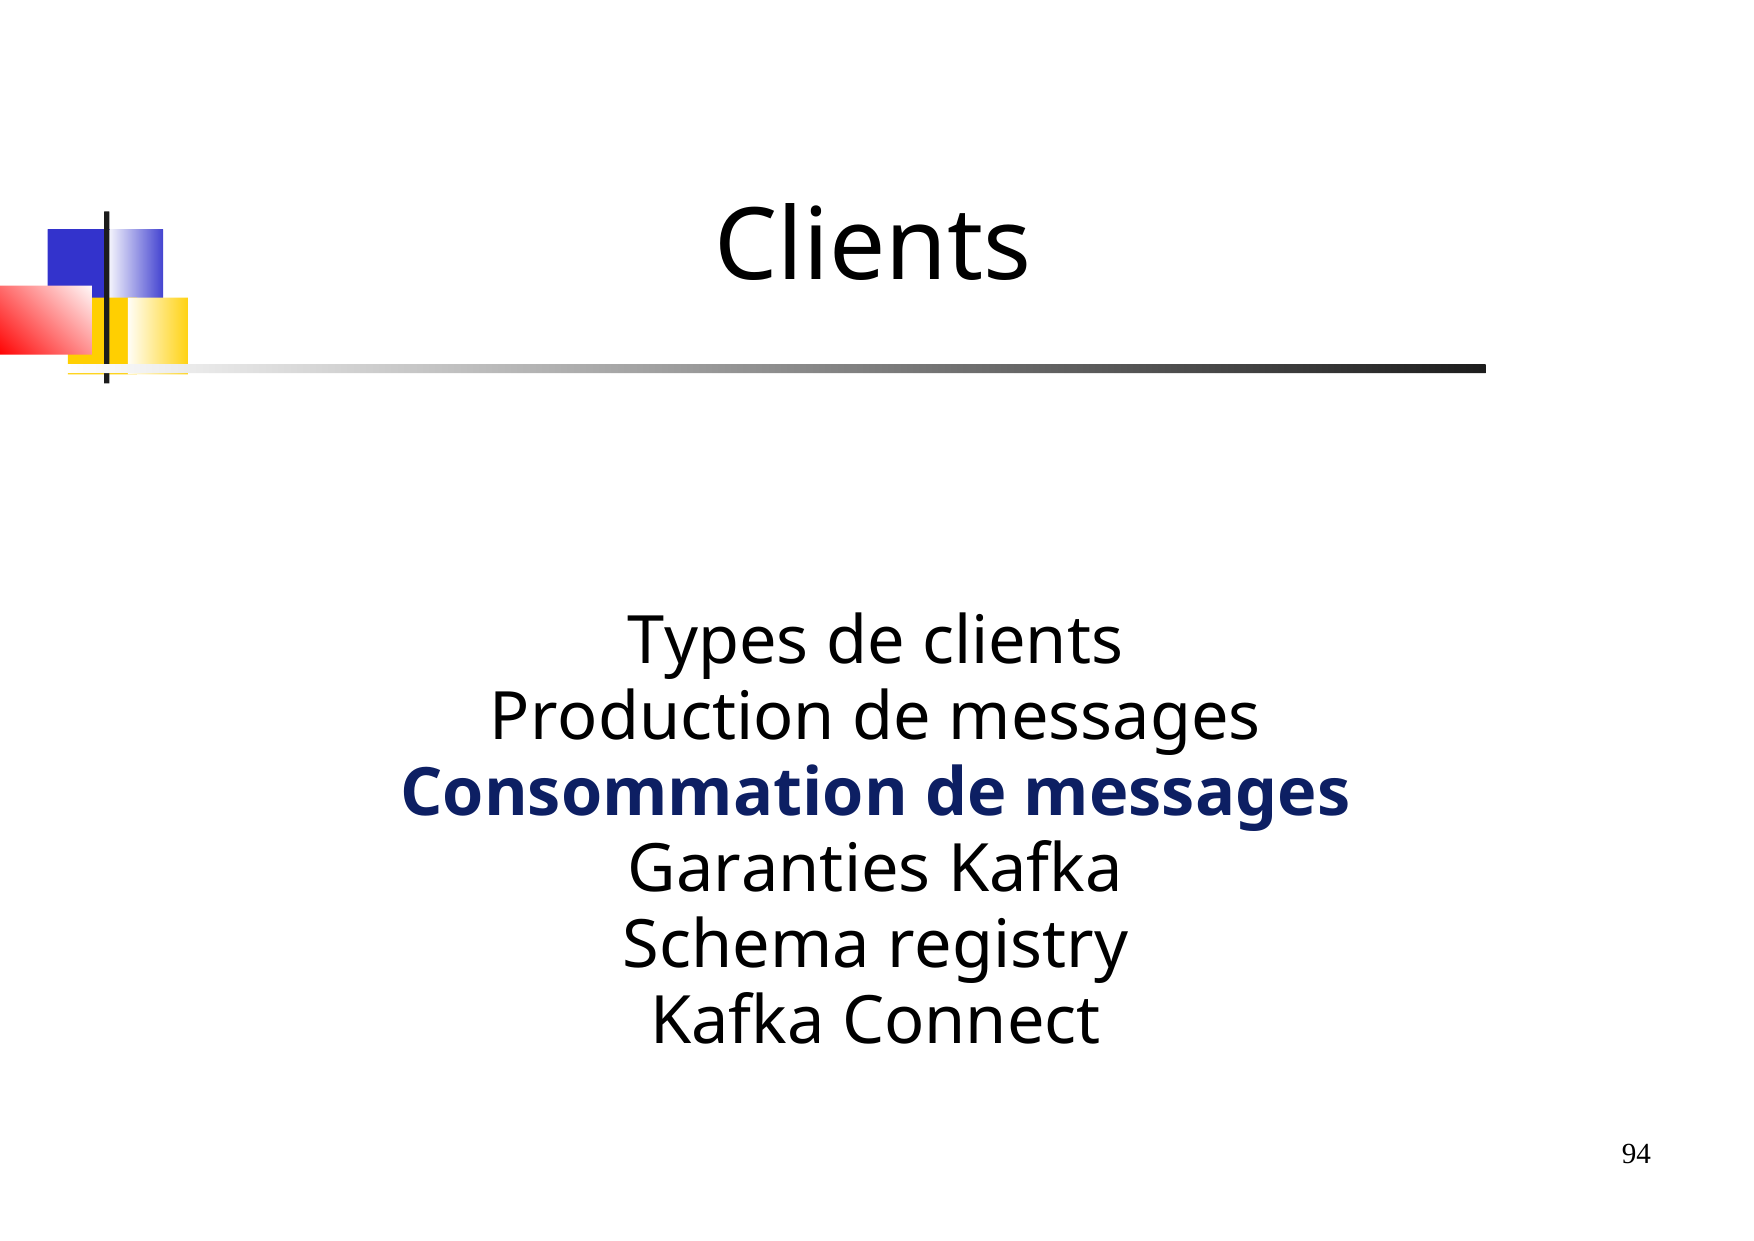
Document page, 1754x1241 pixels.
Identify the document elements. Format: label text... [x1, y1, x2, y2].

subtitle Types de clients Production de messages Consommation de messages Garanties Kafka Schema registry Kafka Connect [179, 371, 1567, 1211]
title Clients [179, 139, 1567, 351]
